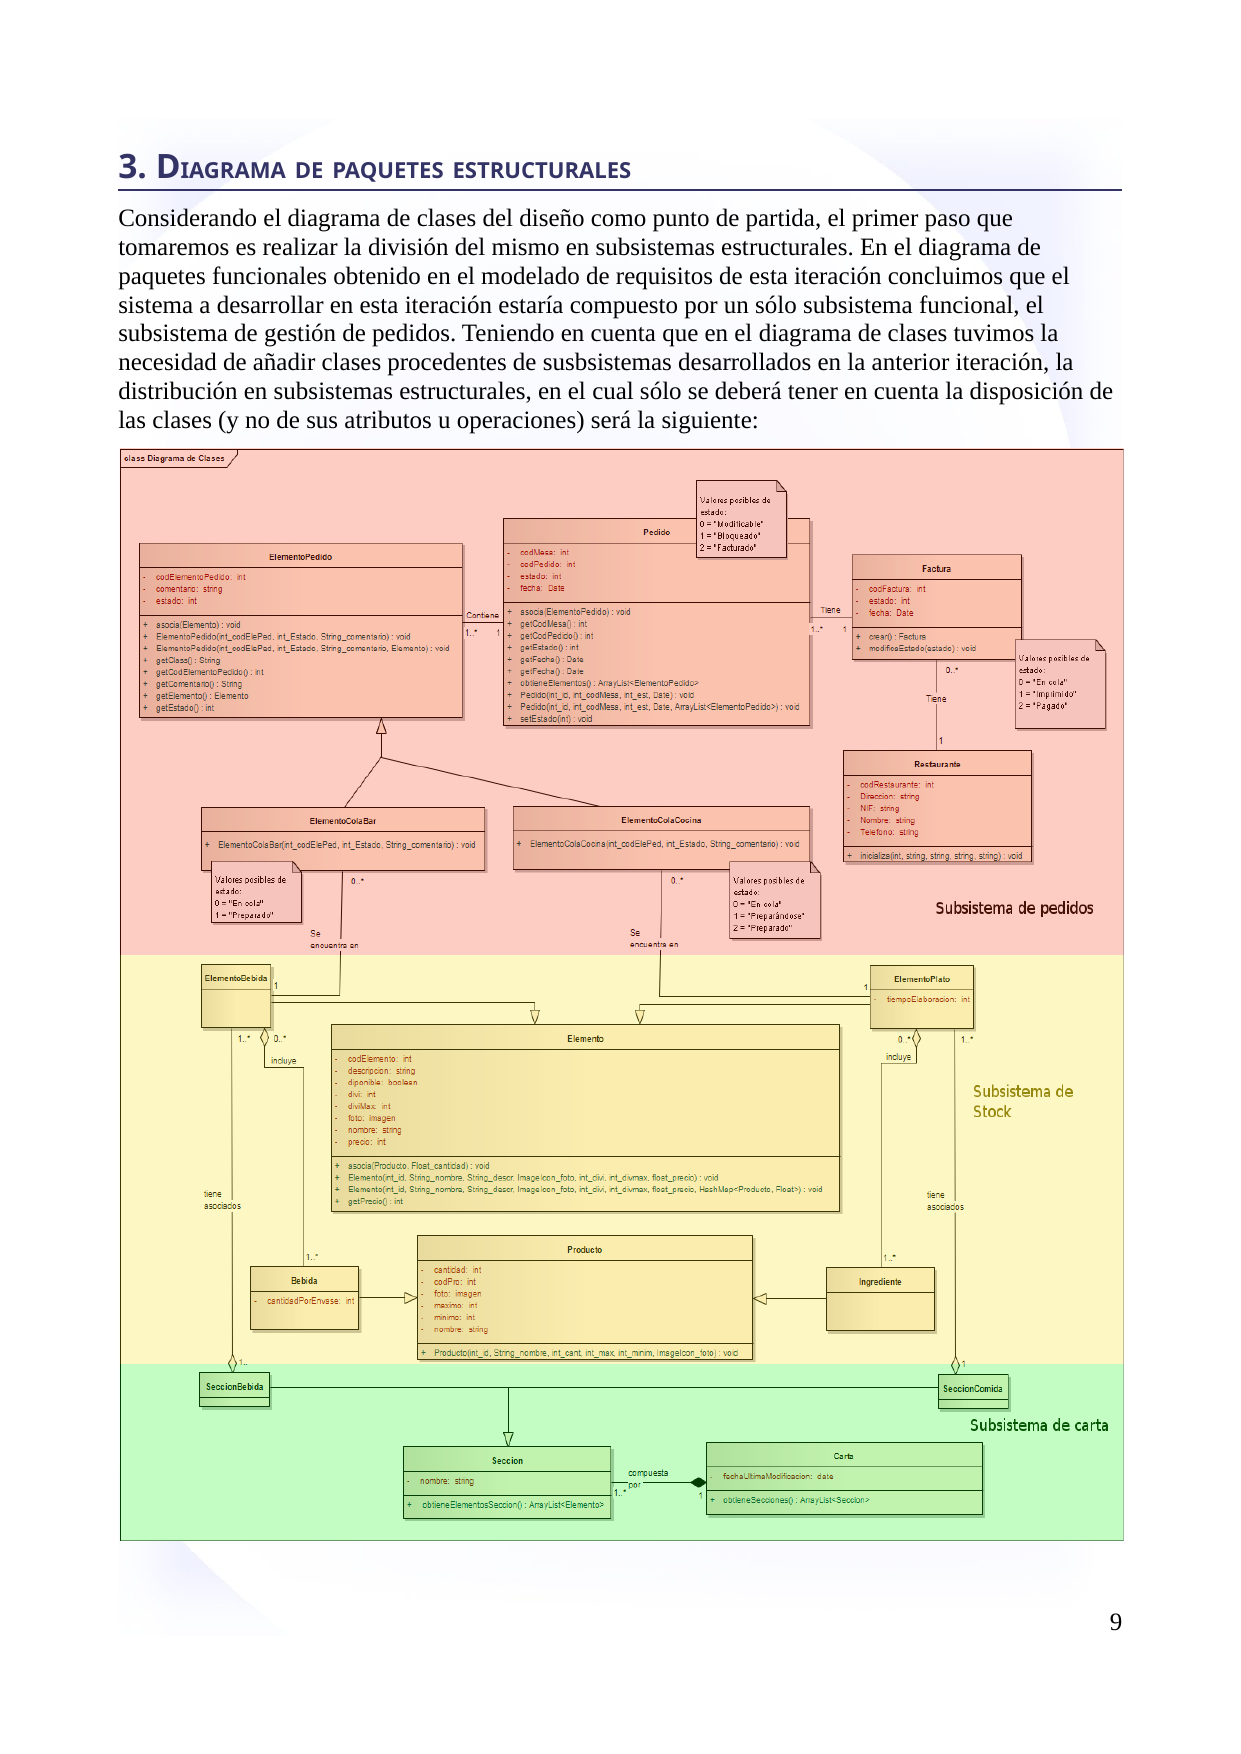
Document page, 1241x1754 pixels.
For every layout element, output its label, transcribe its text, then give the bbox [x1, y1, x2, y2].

text Considerando el diagrama de clases del diseño como punto de partida, el primer paso que tomaremos es realizar la división del mismo en subsistemas estructurales. En el diagrama de paquetes funcionales obtenido en el modelado de requisitos de esta iteración concluimos que el sistema a desarrollar en esta iteración estaría compuesto por un sólo subsistema funcional, el subsistema de gestión de pedidos. Teniendo en cuenta que en el diagrama de clases tuvimos la necesidad de añadir clases procedentes de susbsistemas desarrollados en la anterior iteración, la distribución en subsistemas estructurales, en el cual sólo se deberá tener en cuenta la disposición de las clases (y no de sus atributos u operaciones) será la siguiente: [118, 203, 1122, 433]
picture [118, 191, 1122, 203]
picture [118, 118, 1122, 143]
picture [118, 433, 1124, 1636]
subtitle 3. Diagrama de paquetes estructurales [118, 143, 1122, 189]
